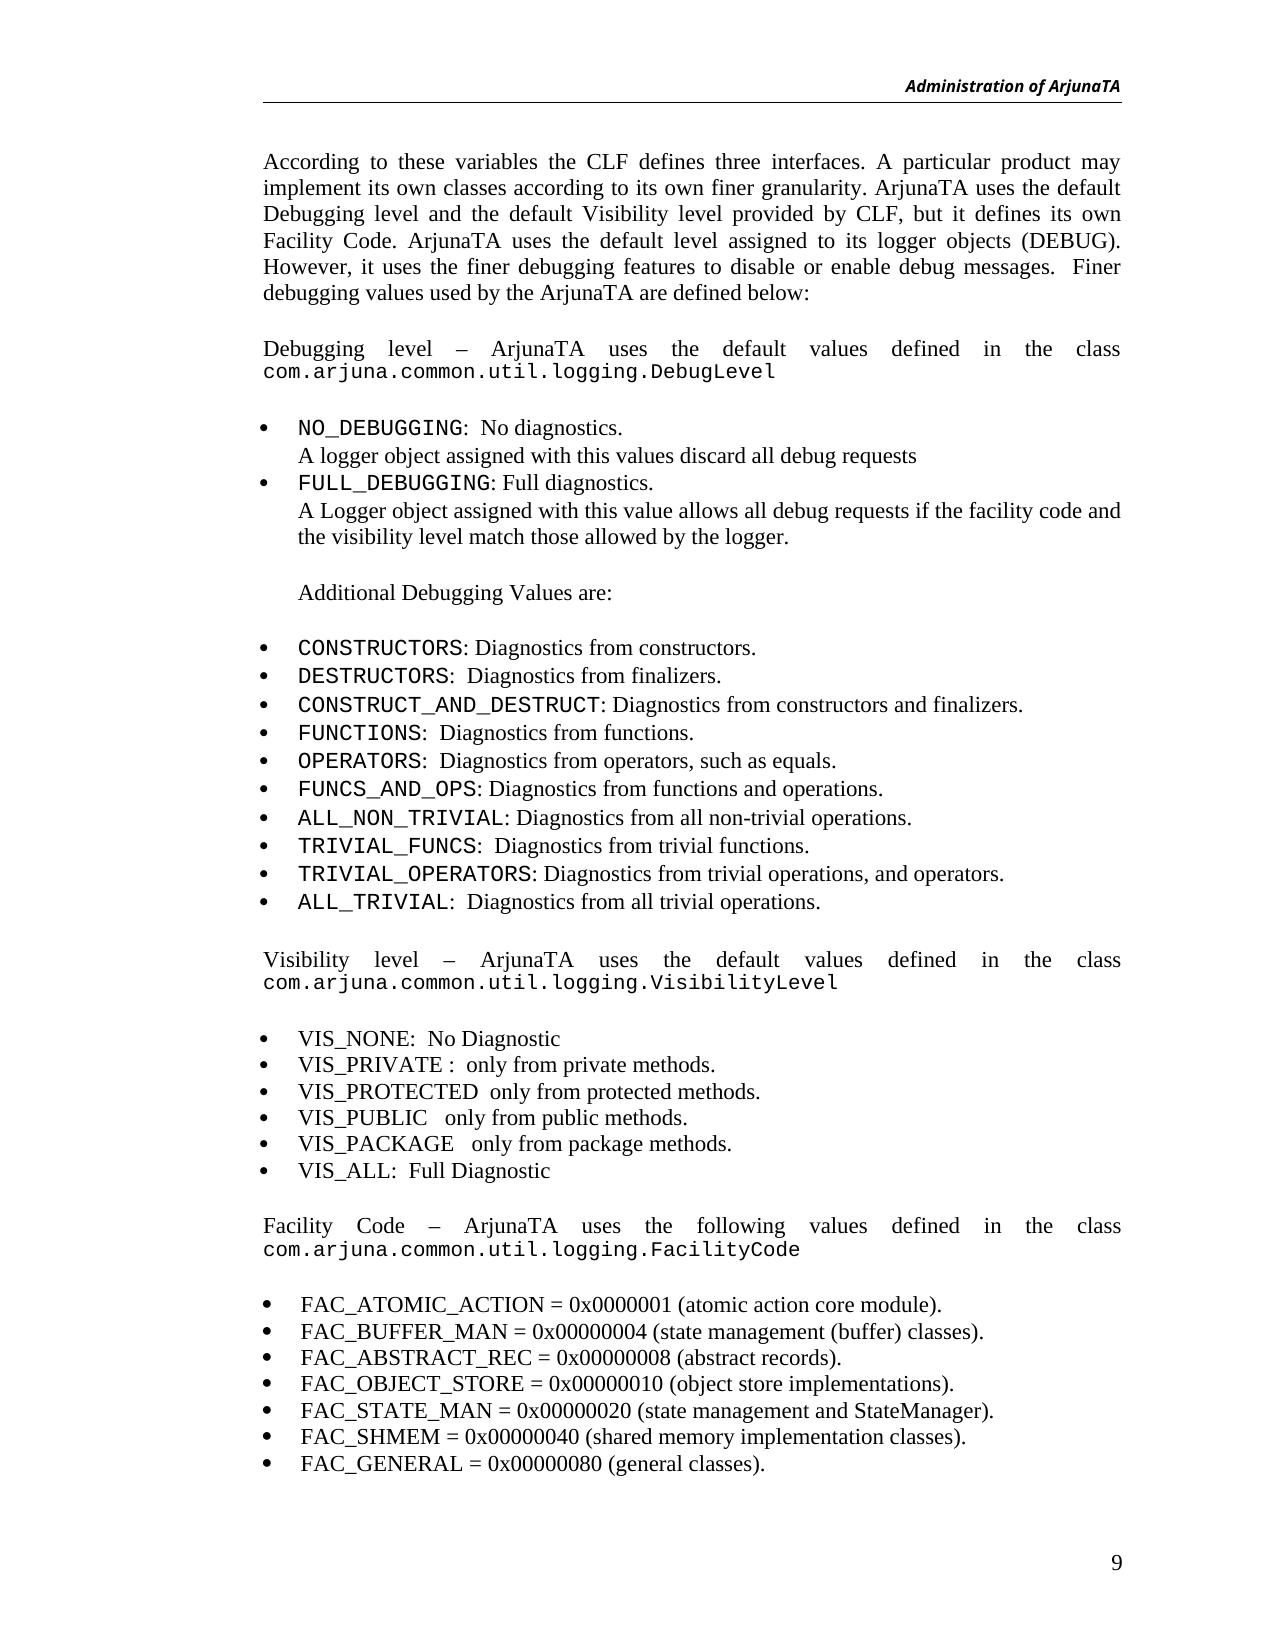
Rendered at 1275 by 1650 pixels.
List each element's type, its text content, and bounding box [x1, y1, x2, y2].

list FAC_GENERAL = 0x00000080 (general classes). [263, 1449, 1122, 1476]
list TRIVIAL_OPERATORS: Diagnostics from trivial operations, and operators. [260, 860, 1122, 888]
list FAC_OBJECT_STORE = 0x00000010 (object store implementations). [263, 1371, 1122, 1397]
list NO_DEBUGGING: No diagnostics. A logger object assigned with this values discard all debug requests [260, 414, 1122, 469]
list VIS_PRIVATE : only from private methods. [260, 1051, 1122, 1078]
list FAC_ATOMIC_ACTION = 0x0000001 (atomic action core module). [263, 1291, 1122, 1318]
list OPERATORS: Diagnostics from operators, such as equals. [260, 747, 1122, 776]
text Debugging level – ArjunaTA uses the default values defined in the class com.arjuna.common.util.logging.DebugLevel [263, 335, 1122, 385]
text According to these variables the CLF defines three interfaces. A particular product may implement its own classes according to its own finer granularity. ArjunaTA uses the default Debugging level and the default Visibility level provided by CLF, but it defines its own Facility Code. ArjunaTA uses the default level assigned to its logger objects (DEBUG). However, it uses the finer debugging features to disable or enable debug messages. Finer debugging values used by the ArjunaTA are defined below: [263, 148, 1122, 306]
list CONSTRUCT_AND_DESTRUCT: Diagnostics from constructors and finalizers. [260, 691, 1122, 719]
text Facility Code – ArjunaTA uses the following values defined in the class com.arjuna.common.util.logging.FacilityCode [263, 1212, 1122, 1262]
list FUNCTIONS: Diagnostics from functions. [260, 719, 1122, 747]
list VIS_PROTECTED only from protected methods. [260, 1078, 1122, 1104]
list FAC_BUFFER_MAN = 0x00000004 (state management (buffer) classes). [263, 1318, 1122, 1344]
list ALL_TRIVIAL: Diagnostics from all trivial operations. [260, 888, 1122, 917]
list VIS_ALL: Full Diagnostic [260, 1157, 1122, 1183]
list DESTRUCTORS: Diagnostics from finalizers. [260, 663, 1122, 691]
list VIS_PACKAGE only from package methods. [260, 1130, 1122, 1157]
text Additional Debugging Values are: [298, 579, 1122, 605]
text Visibility level – ArjunaTA uses the default values defined in the class com.arjuna.common.util.logging.VisibilityLevel [263, 946, 1122, 996]
list FAC_SHMEM = 0x00000040 (shared memory implementation classes). [263, 1423, 1122, 1449]
list TRIVIAL_FUNCS: Diagnostics from trivial functions. [260, 832, 1122, 860]
list FULL_DEBUGGING: Full diagnostics. A Logger object assigned with this value allows all debug requests if the facility code and the visibility level match those allowed by the logger. [260, 469, 1122, 550]
list ALL_NON_TRIVIAL: Diagnostics from all non-trivial operations. [260, 804, 1122, 832]
list FAC_STATE_MAN = 0x00000020 (state management and StateManager). [263, 1397, 1122, 1423]
list CONSTRUCTORS: Diagnostics from constructors. [260, 634, 1122, 663]
list FUNCS_AND_OPS: Diagnostics from functions and operations. [260, 776, 1122, 804]
list VIS_NONE: No Diagnostic [260, 1025, 1122, 1051]
list VIS_PUBLIC only from public methods. [260, 1104, 1122, 1130]
list FAC_ABSTRACT_REC = 0x00000008 (abstract records). [263, 1344, 1122, 1371]
